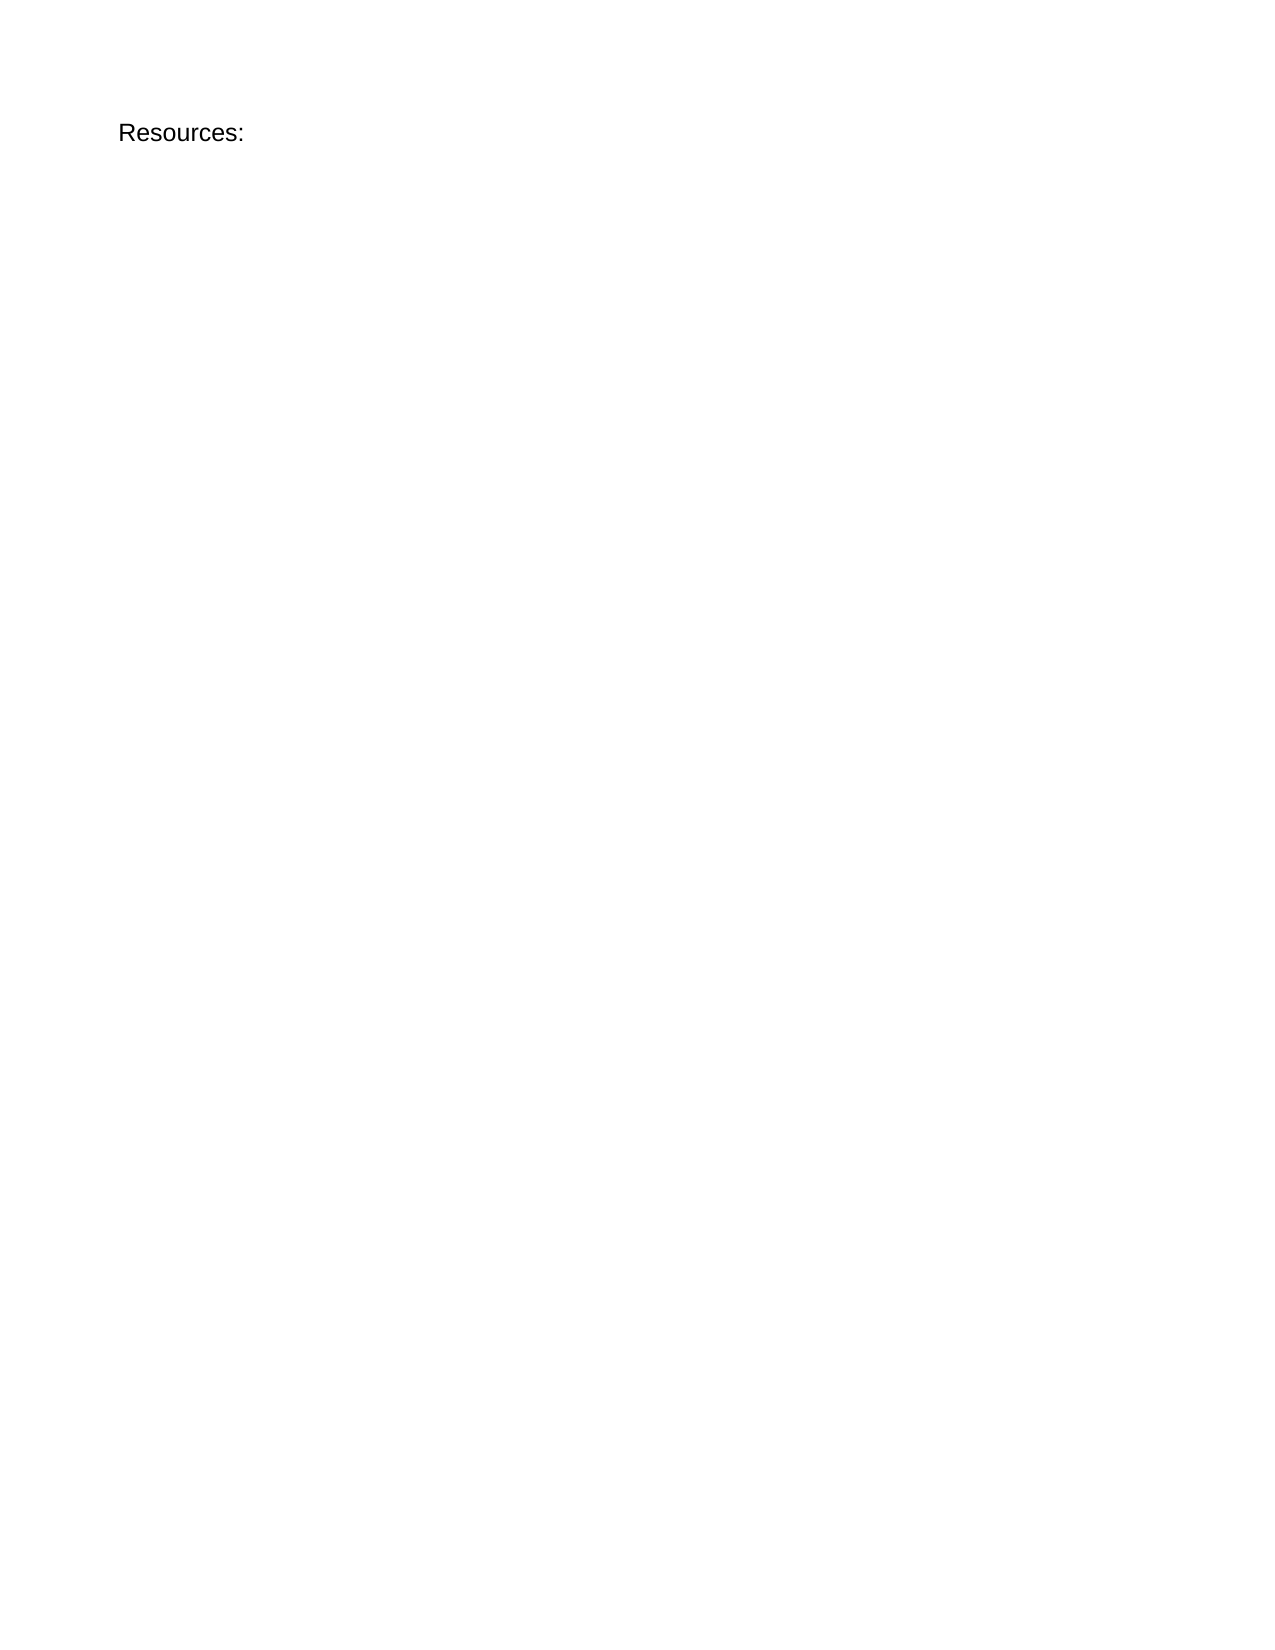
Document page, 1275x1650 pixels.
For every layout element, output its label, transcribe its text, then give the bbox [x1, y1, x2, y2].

text Resources: [118, 118, 1157, 147]
